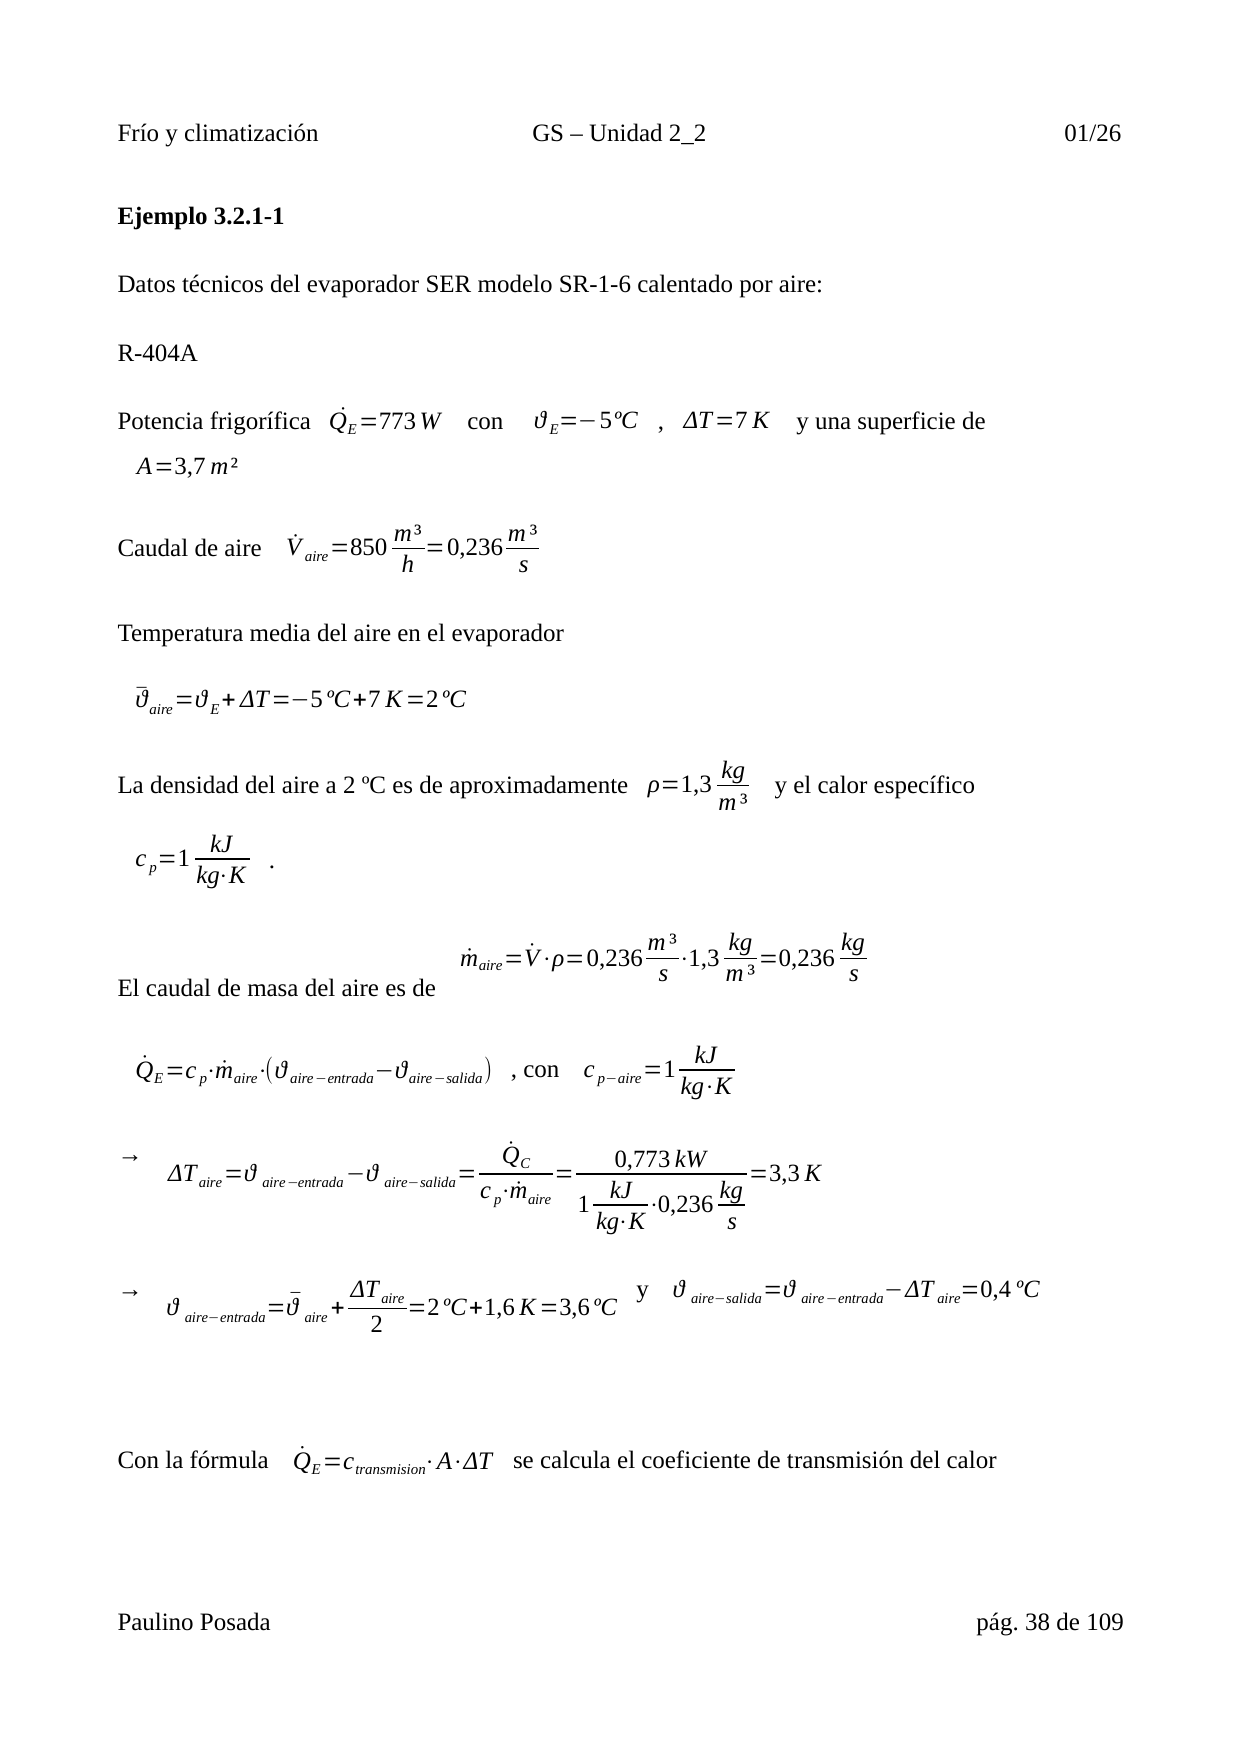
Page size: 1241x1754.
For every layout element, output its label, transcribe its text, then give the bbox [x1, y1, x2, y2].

text La densidad del aire a 2 ºC es de aproximadamente y el calor específico . [117, 757, 1123, 889]
text Datos técnicos del evaporador SER modelo SR-1-6 calentado por aire: [117, 269, 1123, 298]
text Con la fórmula se calcula el coeficiente de transmisión del calor [117, 1445, 1123, 1478]
text → y [117, 1274, 1123, 1338]
text Temperatura media del aire en el evaporador [117, 618, 1123, 647]
text , con [117, 1041, 1123, 1100]
text Potencia frigorífica con , y una superficie de [117, 406, 1123, 480]
text Ejemplo 3.2.1-1 [117, 201, 1123, 230]
text Caudal de aire [117, 519, 1123, 578]
text R-404A [117, 338, 1123, 366]
text → [117, 1139, 1123, 1235]
text El caudal de masa del aire es de [117, 928, 1123, 1002]
